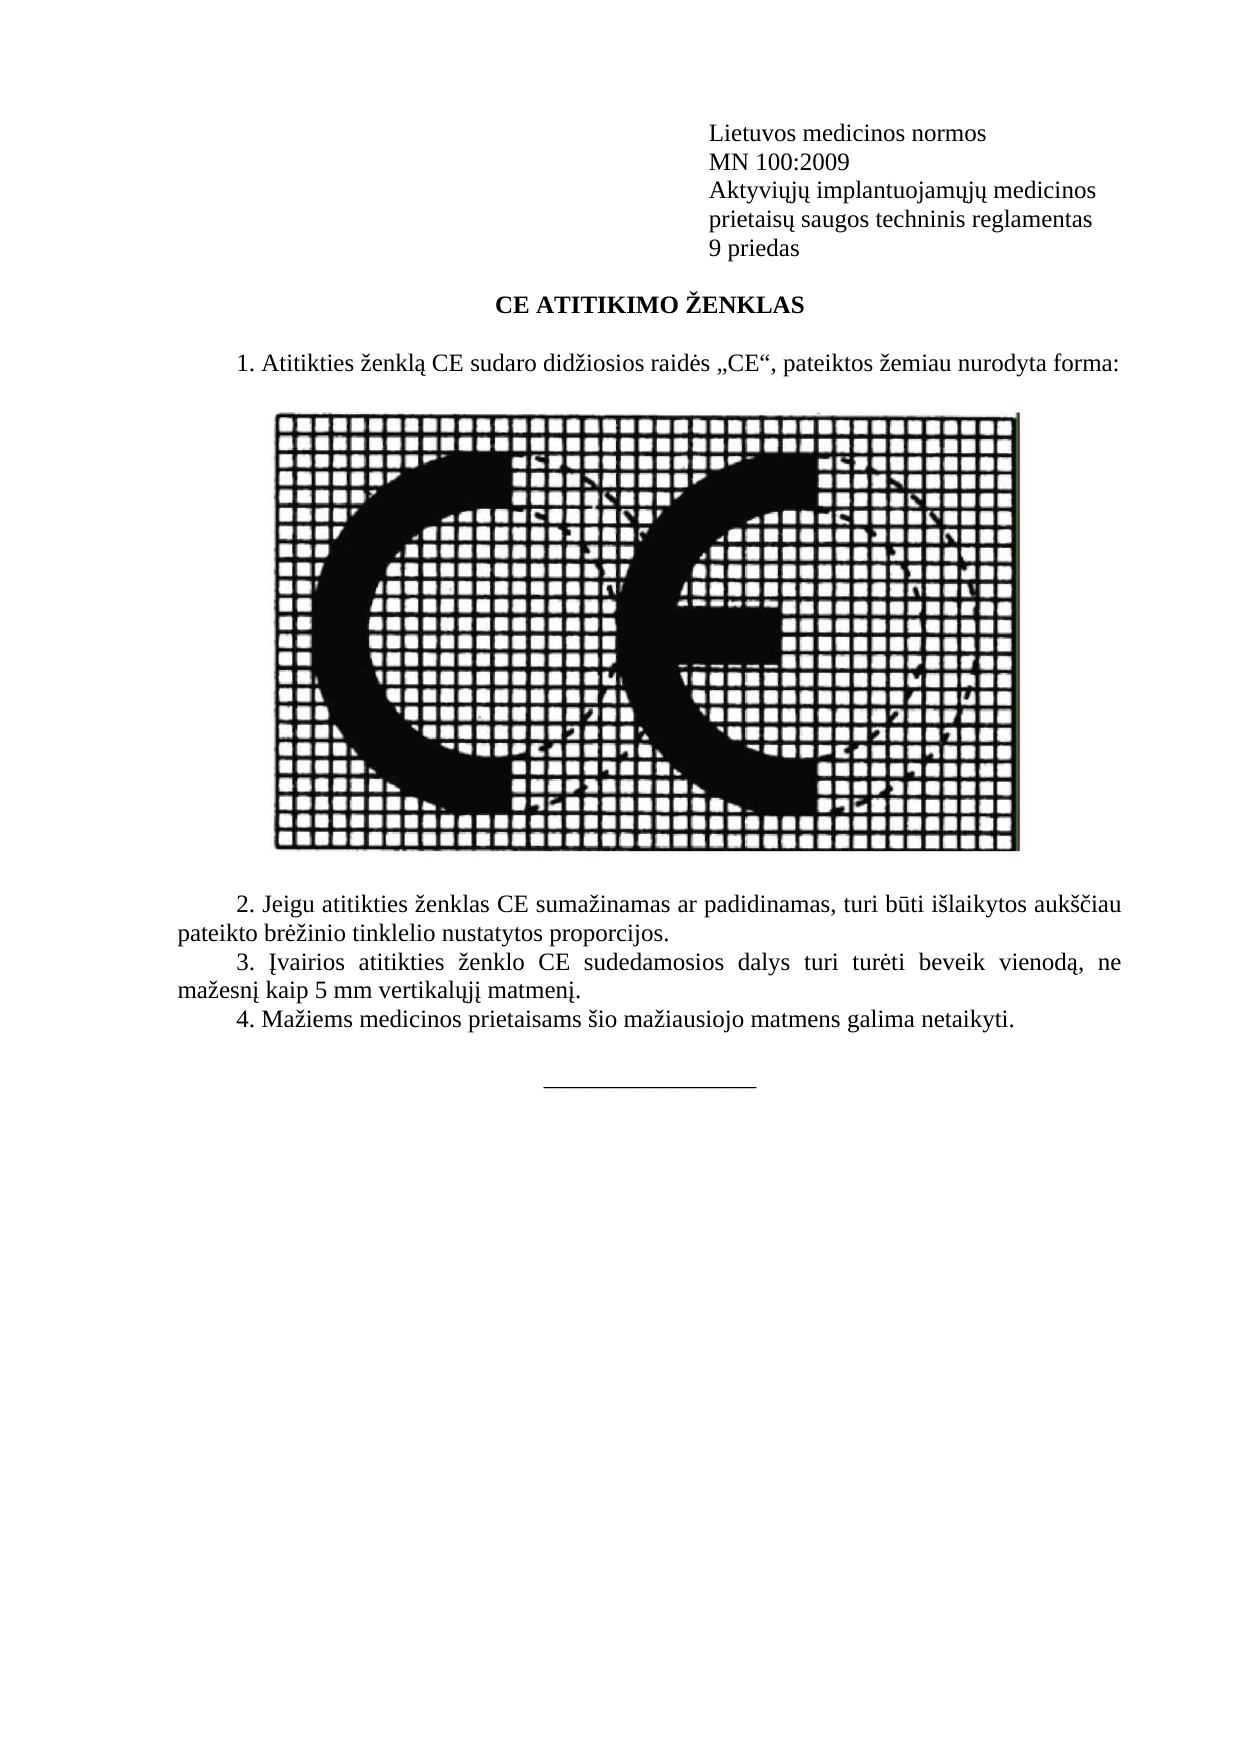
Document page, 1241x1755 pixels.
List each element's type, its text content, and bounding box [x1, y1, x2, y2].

text CE ATITIKIMO ŽENKLAS [177, 291, 1122, 319]
text MN 100:2009 [177, 147, 1122, 176]
text 4. Mažiems medicinos prietaisams šio mažiausiojo matmens galima netaikyti. [177, 1004, 1122, 1033]
text 1. Atitikties ženklą CE sudaro didžiosios raidės „CE“, pateiktos žemiau nurodyta forma: [177, 348, 1122, 377]
text 2. Jeigu atitikties ženklas CE sumažinamas ar padidinamas, turi būti išlaikytos aukščiau pateikto brėžinio tinklelio nustatytos proporcijos. [177, 889, 1122, 947]
text 3. Įvairios atitikties ženklo CE sudedamosios dalys turi turėti beveik vienodą, ne mažesnį kaip 5 mm vertikalųjį matmenį. [177, 947, 1122, 1004]
text Aktyviųjų implantuojamųjų medicinos [177, 176, 1122, 204]
text 9 priedas [177, 233, 1122, 262]
text Lietuvos medicinos normos [709, 118, 1122, 147]
text _________________ [177, 1062, 1122, 1090]
text prietaisų saugos techninis reglamentas [177, 204, 1122, 233]
